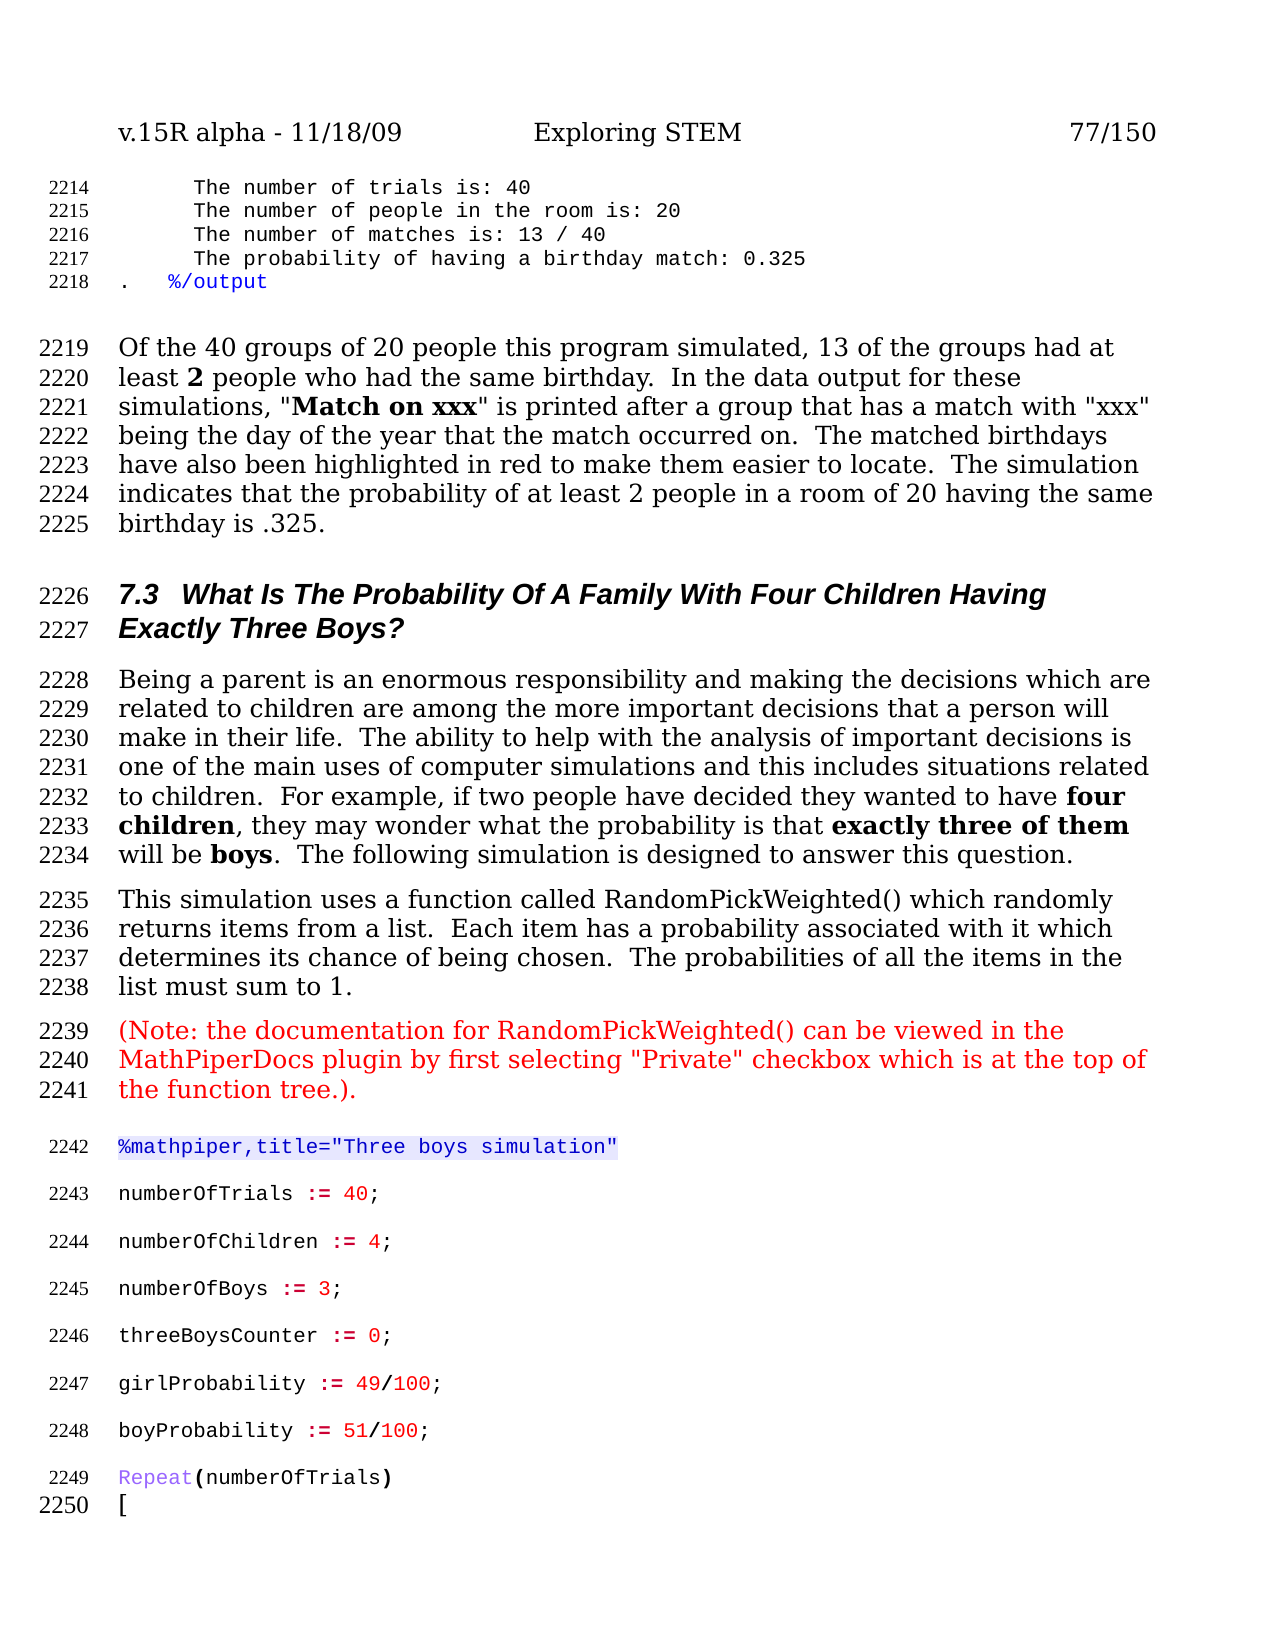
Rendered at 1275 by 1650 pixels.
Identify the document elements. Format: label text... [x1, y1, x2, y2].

text numberOfBoys := 3; [118, 1278, 1157, 1302]
text Repeat(numberOfTrials) [118, 1467, 1157, 1491]
text Being a parent is an enormous responsibility and making the decisions which are related to children are among the more important decisions that a person will make in their life. The ability to help with the analysis of important decisions is one of the main uses of computer simulations and this includes situations related to children. For example, if two people have decided they wanted to have four children, they may wonder what the probability is that exactly three of them will be boys. The following simulation is designed to answer this question. [118, 665, 1157, 870]
text The number of people in the room is: 20 [118, 200, 1157, 224]
text %mathpiper,title="Three boys simulation" [118, 1136, 1157, 1160]
text numberOfChildren := 4; [118, 1231, 1157, 1254]
text This simulation uses a function called RandomPickWeighted() which randomly returns items from a list. Each item has a probability associated with it which determines its chance of being chosen. The probabilities of all the items in the list must sum to 1. [118, 885, 1157, 1002]
text The number of trials is: 40 [118, 177, 1157, 200]
text The probability of having a birthday match: 0.325 [118, 248, 1157, 271]
subtitle What Is The Probability Of A Family With Four Children Having Exactly Three Boys? [118, 577, 1157, 644]
text Of the 40 groups of 20 people this program simulated, 13 of the groups had at least 2 people who had the same birthday. In the data output for these simulations, "Match on xxx" is printed after a group that has a match with "xxx" being the day of the year that the match occurred on. The matched birthdays have also been highlighted in red to make them easier to locate. The simulation indicates that the probability of at least 2 people in a room of 20 having the same birthday is .325. [118, 333, 1157, 538]
text threeBoysCounter := 0; [118, 1325, 1157, 1349]
text numberOfTrials := 40; [118, 1183, 1157, 1207]
text (Note: the documentation for RandomPickWeighted() can be viewed in the MathPiperDocs plugin by first selecting "Private" checkbox which is at the top of the function tree.). [118, 1017, 1157, 1104]
text . %/output [118, 271, 1157, 295]
text The number of matches is: 13 / 40 [118, 224, 1157, 248]
text girlProbability := 49/100; [118, 1372, 1157, 1396]
text boyProbability := 51/100; [118, 1420, 1157, 1443]
text [ [118, 1491, 1157, 1520]
